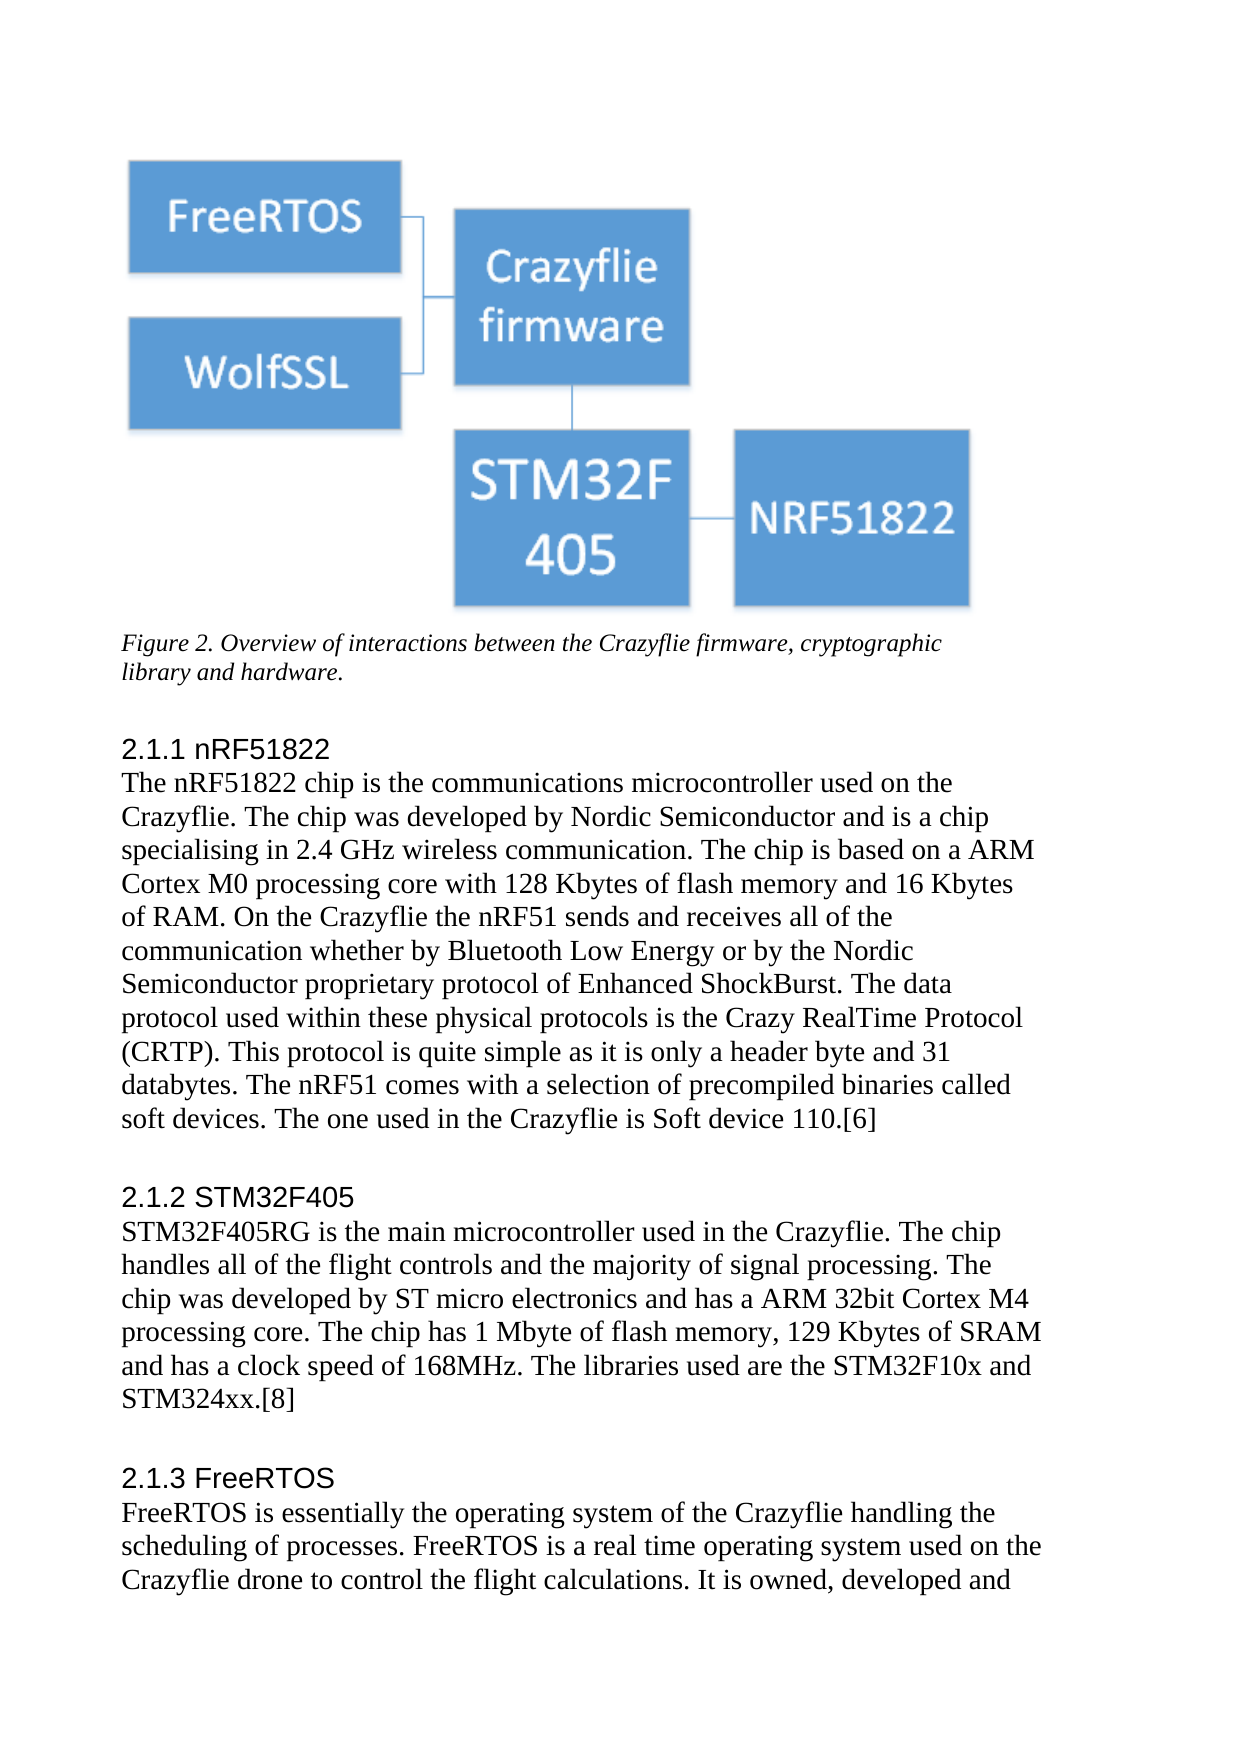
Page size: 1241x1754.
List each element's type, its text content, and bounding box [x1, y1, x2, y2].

text STM32F405RG is the main microcontroller used in the Crazyflie. The chip handles all of the flight controls and the majority of signal processing. The chip was developed by ST micro electronics and has a ARM 32bit Cortex M4 processing core. The chip has 1 Mbyte of flash memory, 129 Kbytes of SRAM and has a clock speed of 168MHz. The libraries used are the STM32F10x and STM324xx.[8] [121, 1214, 1042, 1415]
picture [121, 157, 983, 623]
text Figure 2. Overview of interactions between the Crazyflie firmware, cryptographic library and hardware. [121, 623, 982, 686]
text FreeRTOS is essentially the operating system of the Crazyflie handling the scheduling of processes. FreeRTOS is a real time operating system used on the Crazyflie drone to control the flight calculations. It is owned, developed and [121, 1495, 1042, 1595]
subtitle nRF51822 [121, 732, 1042, 765]
subtitle FreeRTOS [121, 1461, 1042, 1495]
text The nRF51822 chip is the communications microcontroller used on the Crazyflie. The chip was developed by Nordic Semiconductor and is a chip specialising in 2.4 GHz wireless communication. The chip is based on a ARM Cortex M0 processing core with 128 Kbytes of flash memory and 16 Kbytes of RAM. On the Crazyflie the nRF51 sends and receives all of the communication whether by Bluetooth Low Energy or by the Nordic Semiconductor proprietary protocol of Enhanced ShockBurst. The data protocol used within these physical protocols is the Crazy RealTime Protocol (CRTP). This protocol is quite simple as it is only a header byte and 31 databytes. The nRF51 comes with a selection of precompiled binaries called soft devices. The one used in the Crazyflie is Soft device 110.[6] [121, 765, 1042, 1134]
subtitle STM32F405 [121, 1180, 1042, 1214]
